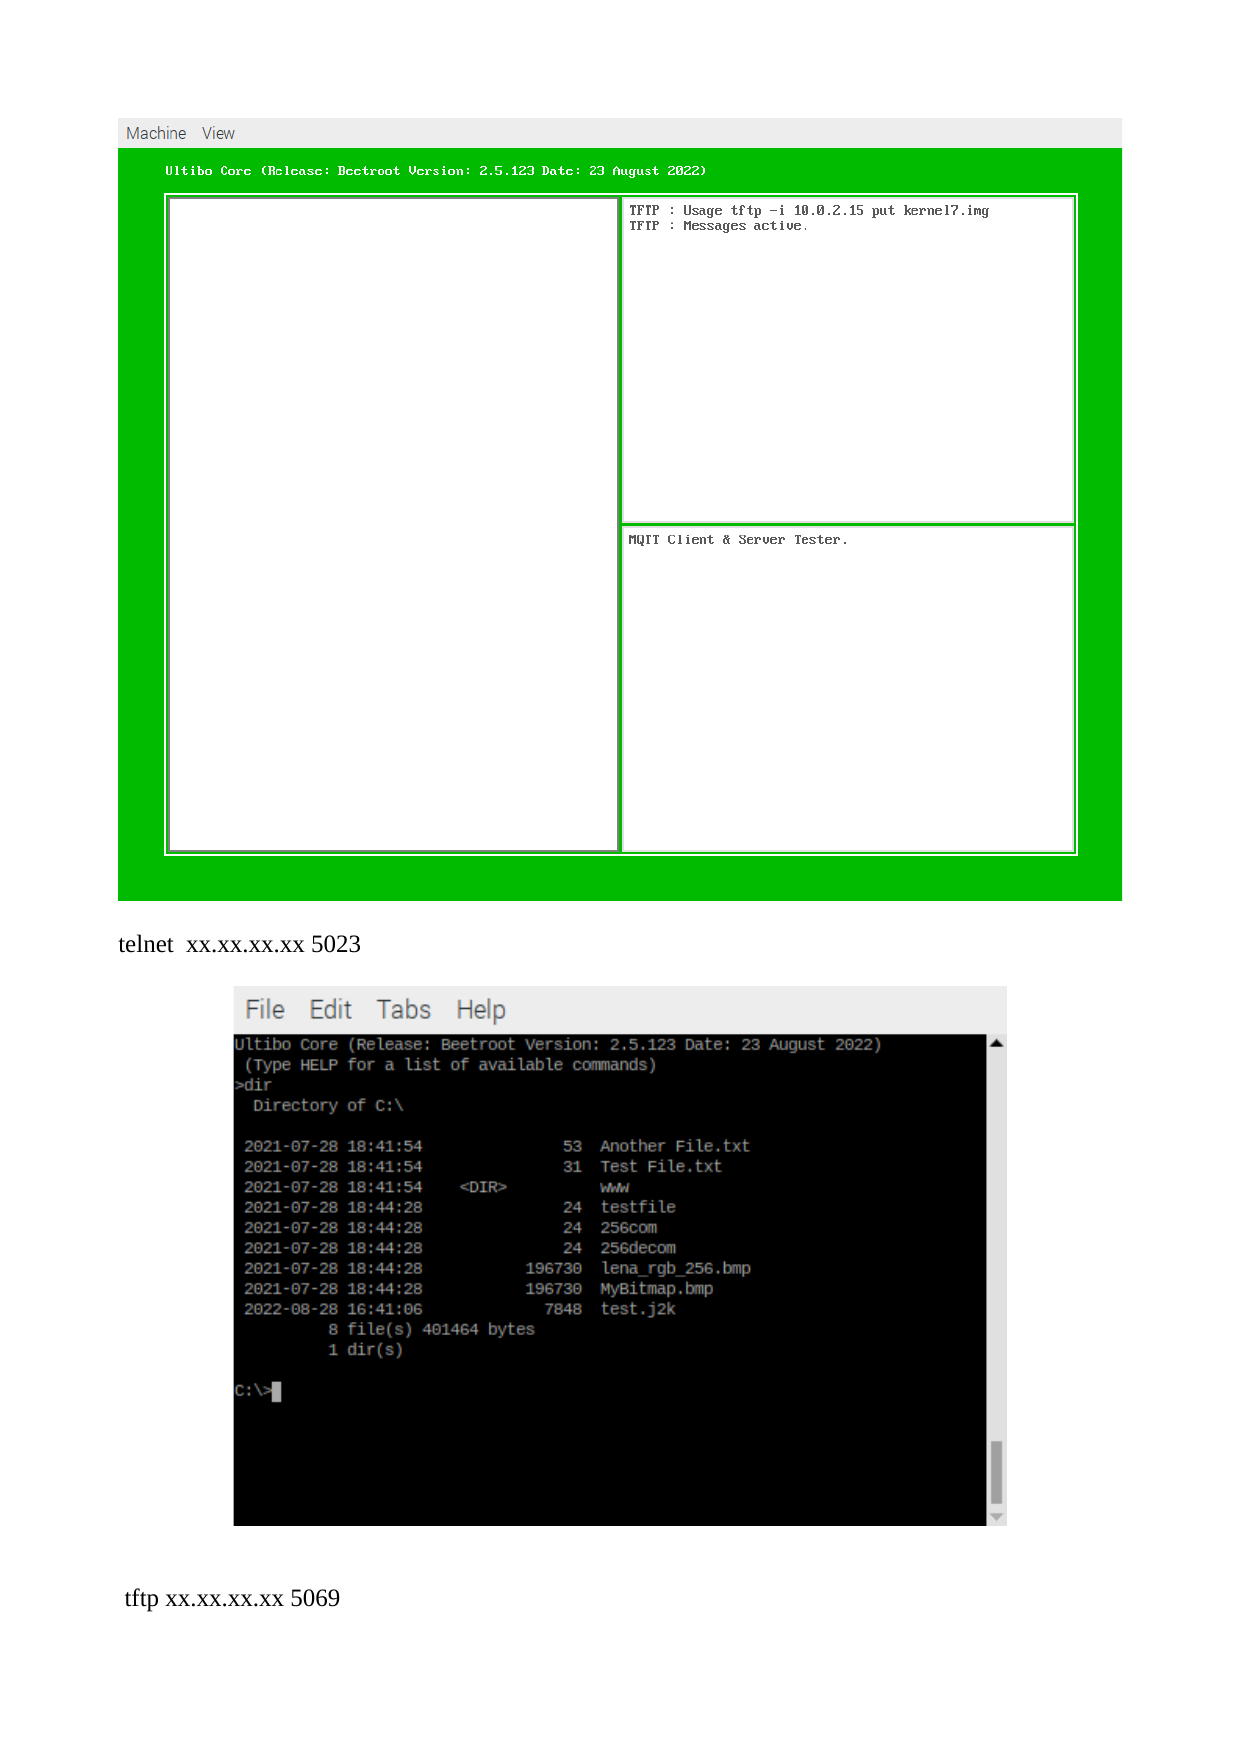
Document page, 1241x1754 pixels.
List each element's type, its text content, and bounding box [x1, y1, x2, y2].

picture [118, 118, 1123, 901]
text telnet xx.xx.xx.xx 5023 [118, 929, 1122, 958]
text tftp xx.xx.xx.xx 5069 [118, 1583, 1122, 1612]
picture [233, 986, 1007, 1526]
